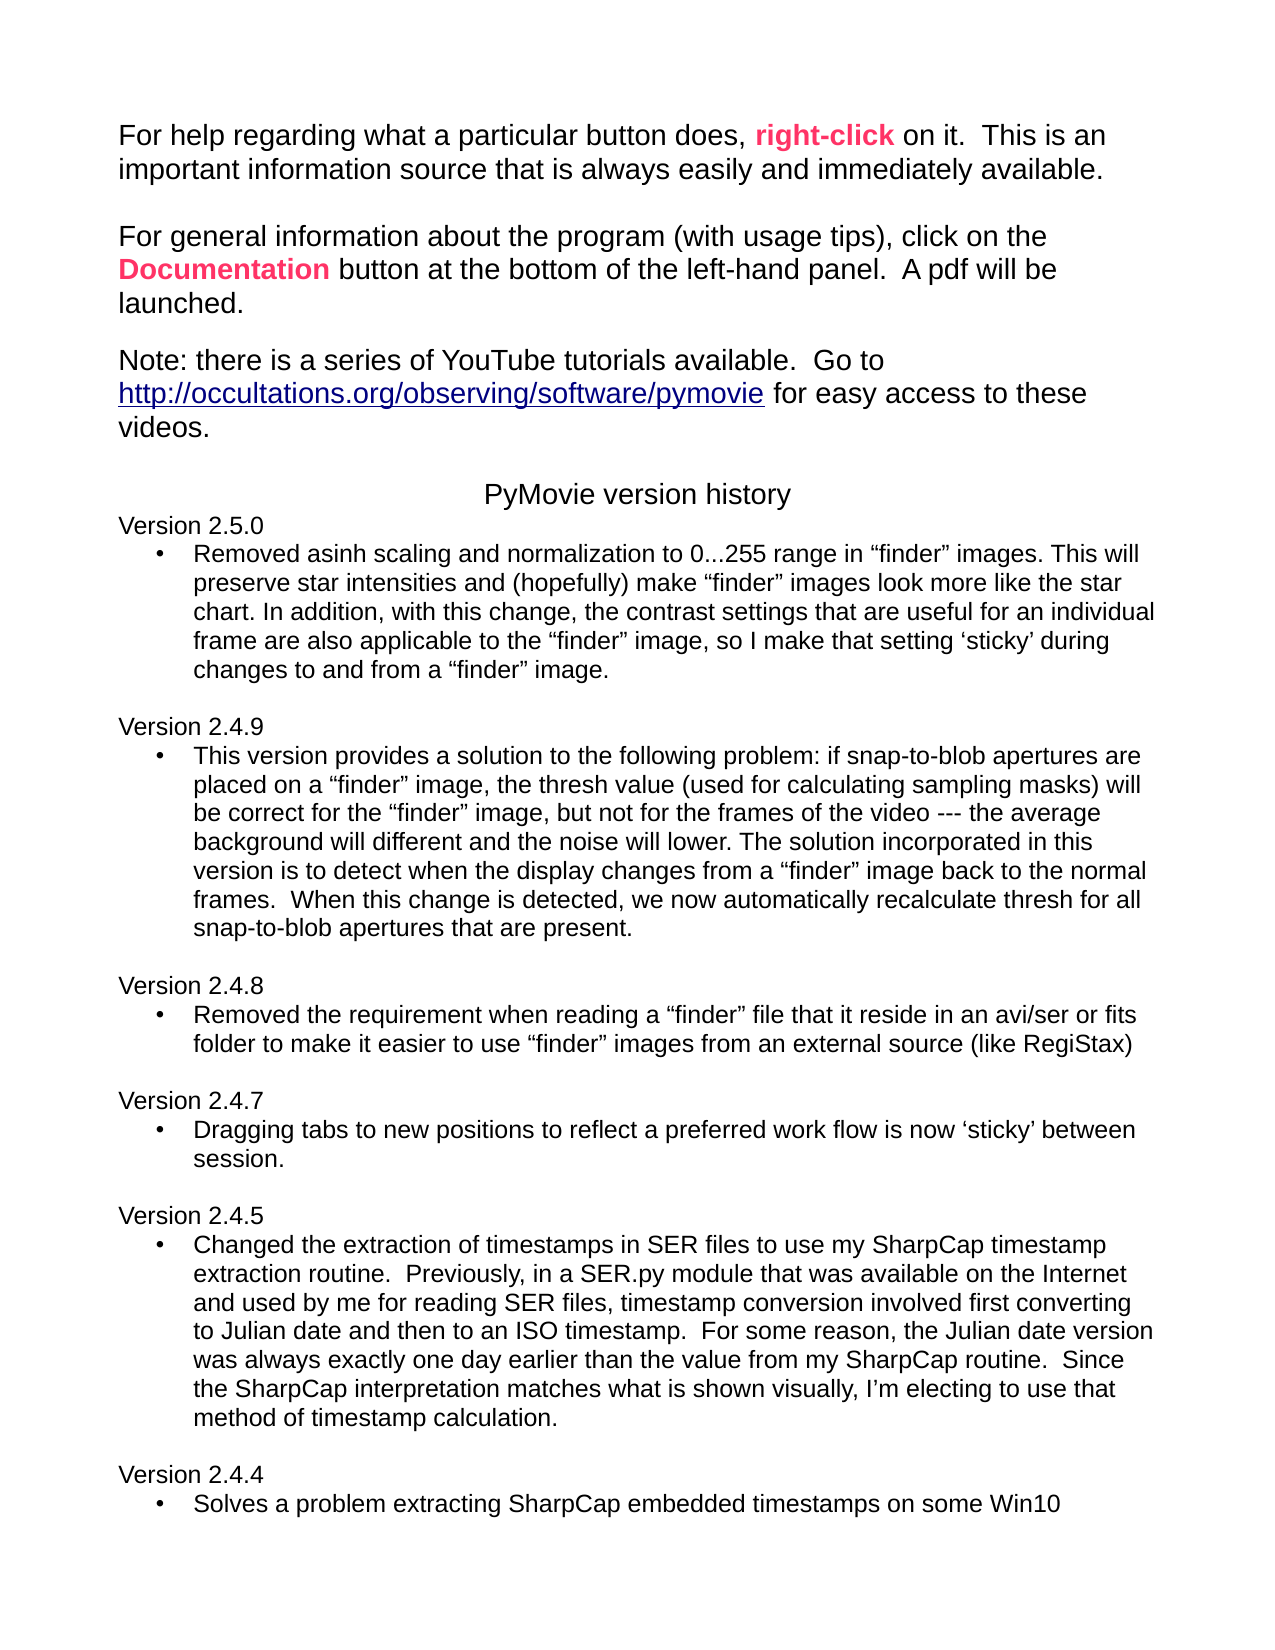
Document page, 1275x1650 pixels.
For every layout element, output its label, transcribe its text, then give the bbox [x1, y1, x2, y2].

list Solves a problem extracting SharpCap embedded timestamps on some Win10 [156, 1489, 1157, 1518]
list Dragging tabs to new positions to reflect a preferred work flow is now ‘sticky’ between session. [156, 1115, 1157, 1201]
list This version provides a solution to the following problem: if snap-to-blob apertures are placed on a “finder” image, the thresh value (used for calculating sampling masks) will be correct for the “finder” image, but not for the frames of the video --- the average background will different and the noise will lower. The solution incorporated in this version is to detect when the display changes from a “finder” image back to the normal frames. When this change is detected, we now automatically recalculate thresh for all snap-to-blob apertures that are present. [156, 741, 1157, 971]
text PyMovie version history [118, 477, 1157, 511]
text For general information about the program (with usage tips), click on the Documentation button at the bottom of the left-hand panel. A pdf will be launched. [118, 219, 1157, 319]
text Version 2.5.0 [118, 511, 1157, 539]
list Removed the requirement when reading a “finder” file that it reside in an avi/ser or fits folder to make it easier to use “finder” images from an external source (like RegiStax) [156, 1000, 1157, 1086]
text For help regarding what a particular button does, right-click on it. This is an important information source that is always easily and immediately available. [118, 118, 1157, 185]
list Changed the extraction of timestamps in SER files to use my SharpCap timestamp extraction routine. Previously, in a SER.py module that was available on the Internet and used by me for reading SER files, timestamp conversion involved first converting to Julian date and then to an ISO timestamp. For some reason, the Julian date version was always exactly one day earlier than the value from my SharpCap routine. Since the SharpCap interpretation matches what is shown visually, I’m electing to use that method of timestamp calculation. [156, 1230, 1157, 1460]
text Version 2.4.4 [118, 1460, 1157, 1489]
text Version 2.4.8 [118, 971, 1157, 1000]
text Version 2.4.5 [118, 1201, 1157, 1230]
list Removed asinh scaling and normalization to 0...255 range in “finder” images. This will preserve star intensities and (hopefully) make “finder” images look more like the star chart. In addition, with this change, the contrast settings that are useful for an individual frame are also applicable to the “finder” image, so I make that setting ‘sticky’ during changes to and from a “finder” image. [156, 539, 1157, 712]
text Version 2.4.7 [118, 1086, 1157, 1115]
text Note: there is a series of YouTube tutorials available. Go to http://occultations.org/observing/software/pymovie for easy access to these videos. [118, 343, 1157, 444]
text Version 2.4.9 [118, 712, 1157, 741]
